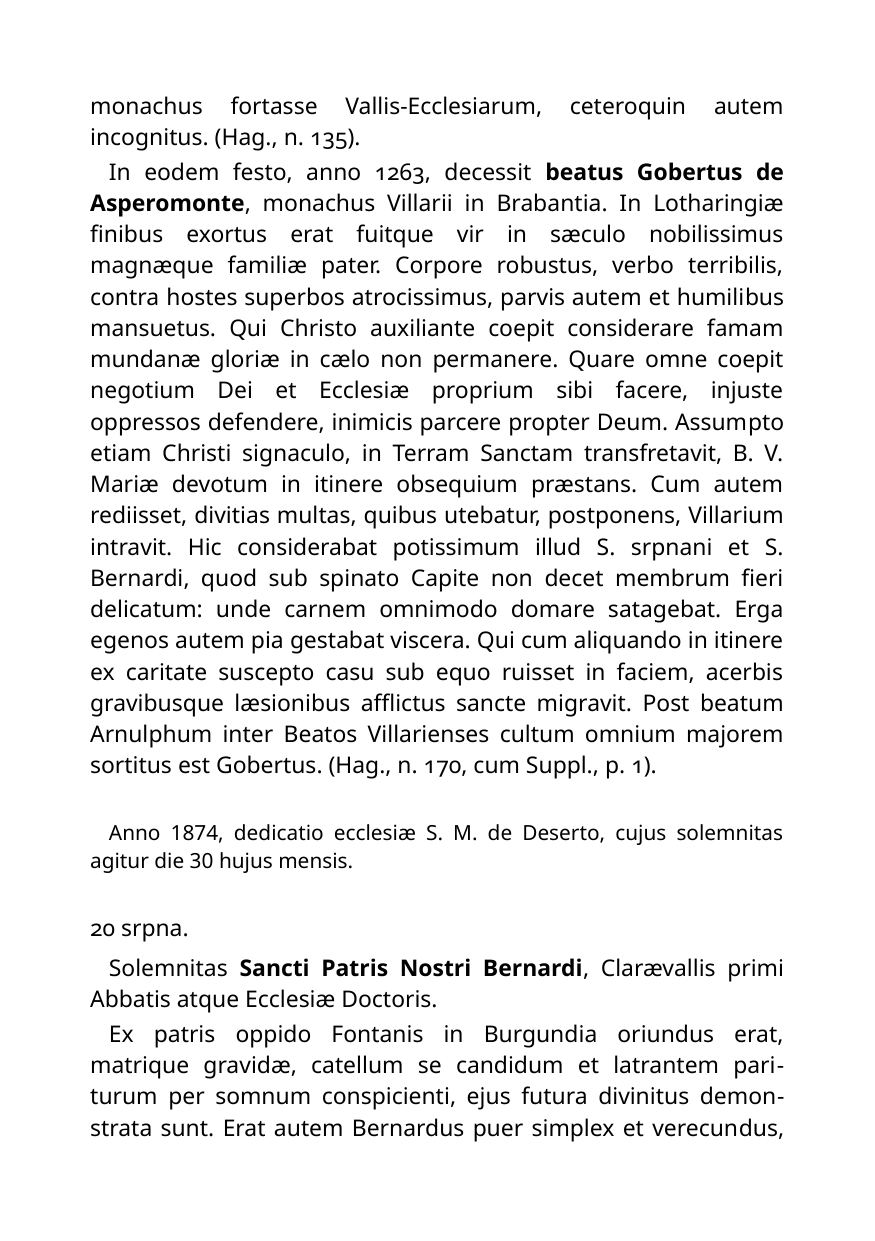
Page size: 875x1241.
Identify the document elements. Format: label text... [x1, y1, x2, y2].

text In eodem festo, anno 1263, decessit beatus Gobertus de Asperomonte, monachus Villarii in Brabantia. In Lotharingiæ finibus exortus erat fuitque vir in sæculo nobilissimus magnæque familiæ pater. Corpore robustus, verbo terribilis, contra hostes superbos atrocissimus, parvis autem et humili­bus mansuetus. Qui Christo auxiliante coepit considerare famam mundanæ gloriæ in cælo non permanere. Quare omne coepit negotium Dei et Ecclesiæ proprium sibi facere, injuste oppressos defendere, inimicis parcere propter Deum. Assum­pto etiam Christi signaculo, in Terram Sanctam transfretavit, B. V. Mariæ devotum in itinere obsequium præstans. Cum autem rediisset, divitias multas, quibus utebatur, postponens, Villarium intravit. Hic considerabat potissimum illud S. srpnani et S. Bernardi, quod sub spinato Capite non decet membrum fieri delicatum: unde carnem omnimodo domare satagebat. Erga egenos autem pia gestabat viscera. Qui cum aliquando in itinere ex caritate suscepto casu sub equo ruisset in faciem, acerbis gravibusque læsionibus afflictus sancte migravit. Post beatum Arnulphum inter Beatos Villarienses cultum omnium majorem sortitus est Gobertus. (Hag., n. 170, cum Suppl., p. 1). [90, 156, 784, 781]
text monachus fortasse Vallis-Ecclesiarum, ceteroquin autem incognitus. (Hag., n. 135). [90, 90, 784, 152]
text Solemnitas Sancti Patris Nostri Bernardi, Clarævallis primi Abbatis atque Ecclesiæ Doctoris. [90, 952, 784, 1015]
text 20 srpna. [90, 912, 784, 943]
text Anno 1874, dedicatio ecclesiæ S. M. de Deserto, cujus solemnitas agitur die 30 hujus mensis. [90, 818, 784, 875]
text Ex patris oppido Fontanis in Burgundia oriundus erat, matrique gravidæ, catellum se candidum et latrantem pari­turum per somnum conspicienti, ejus futura divinitus demon­strata sunt. Erat autem Bernardus puer simplex et verecun­dus, [90, 1018, 784, 1143]
